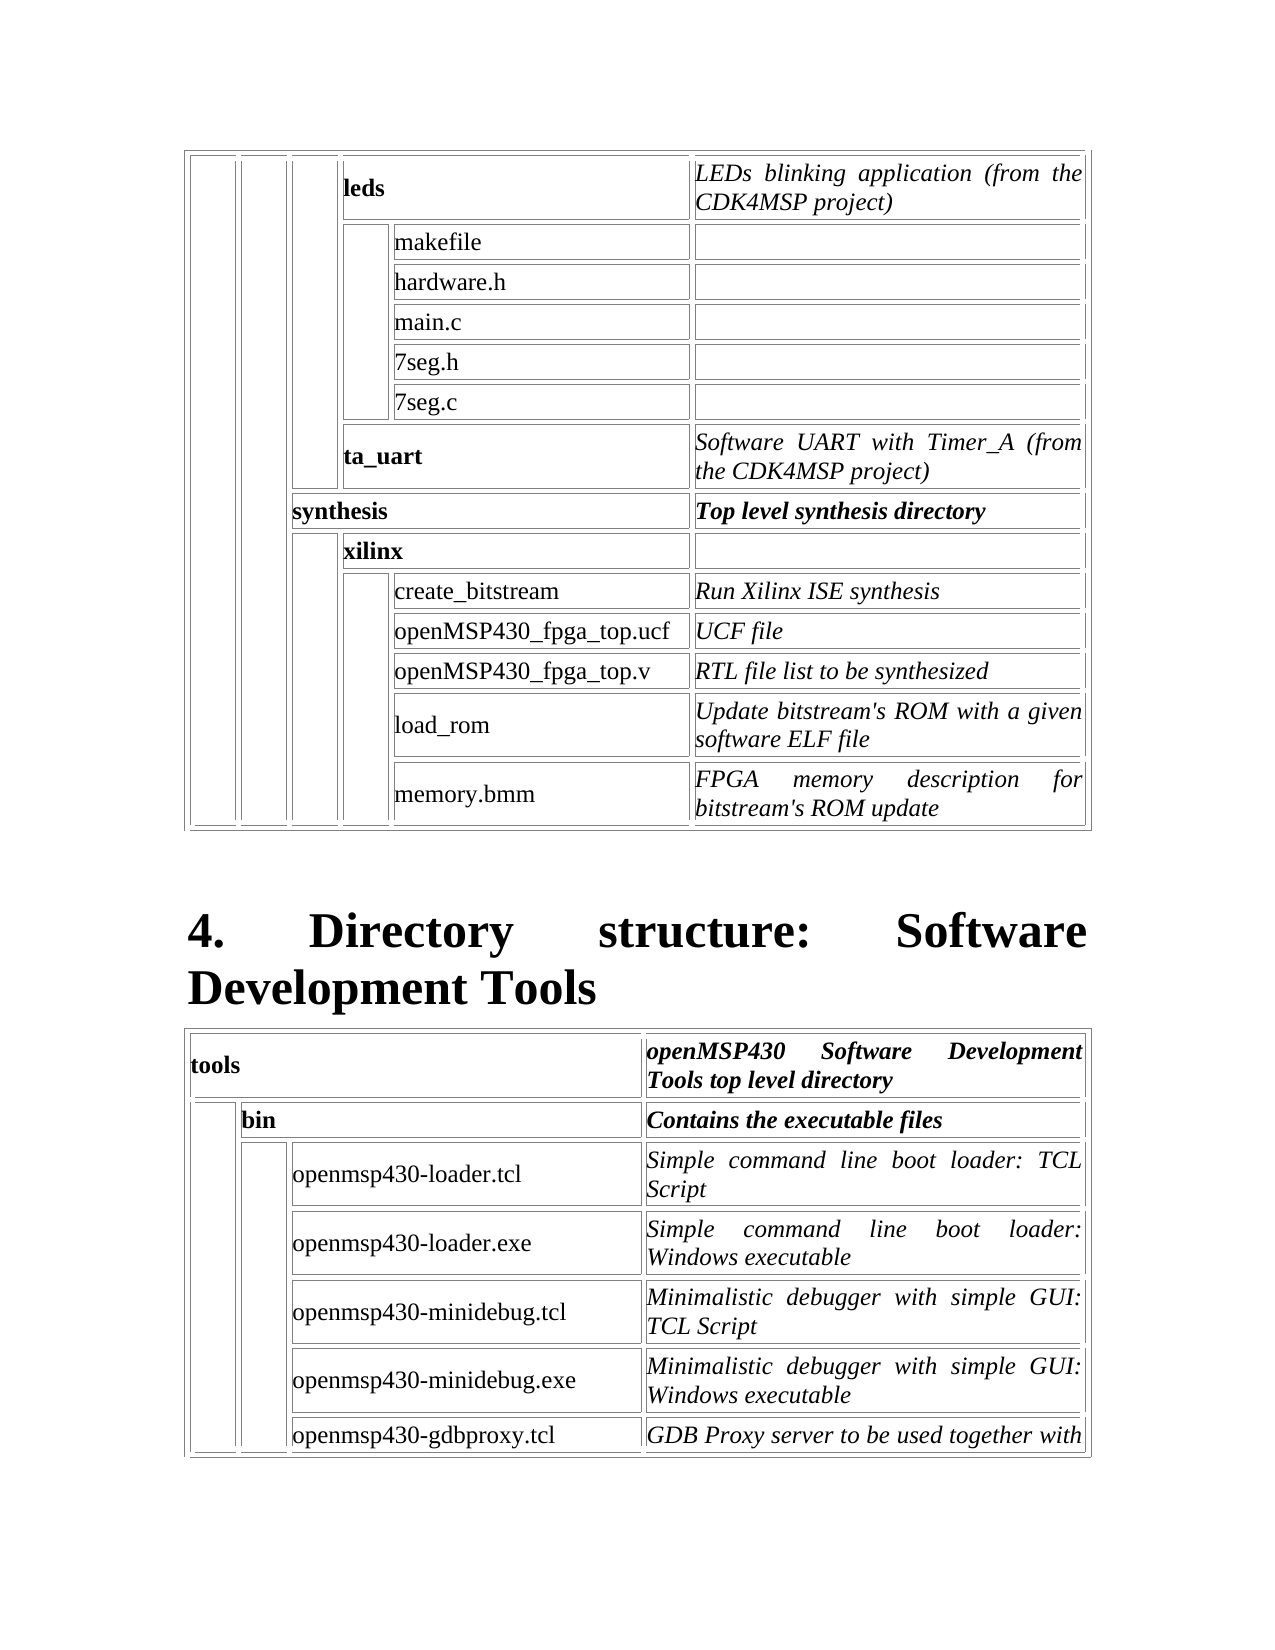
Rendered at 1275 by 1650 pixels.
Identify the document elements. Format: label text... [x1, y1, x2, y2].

table_cell abcd [289, 528, 340, 825]
table_cell openmsp430-loader.exe [289, 1205, 643, 1274]
table_cell xilinx [340, 528, 692, 567]
table_cell makefile [391, 219, 692, 259]
table_cell [238, 151, 289, 825]
table_cell [692, 528, 1088, 567]
table_cell load_rom [391, 688, 692, 756]
text 4. Directory structure: Software Development Tools [187, 900, 1088, 1015]
table_cell Minimalistic debugger with simple GUI: Windows executable [644, 1343, 1088, 1412]
table_cell Minimalistic debugger with simple GUI: TCL Script [644, 1274, 1088, 1343]
table_cell Software UART with Timer_A (from the CDK4MSP project) [692, 419, 1088, 487]
table_cell memory.bmm [391, 756, 692, 825]
table_cell [692, 379, 1088, 419]
table_cell 7seg.c [391, 379, 692, 419]
table_cell [692, 299, 1088, 339]
table_cell openmsp430-gdbproxy.tcl [289, 1412, 643, 1452]
table_cell openMSP430_fpga_top.v [391, 648, 692, 687]
table_cell openMSP430_fpga_top.ucf [391, 608, 692, 647]
table_cell abcd [340, 219, 391, 419]
table_cell [187, 151, 238, 825]
table_cell Run Xilinx ISE synthesis [692, 568, 1088, 607]
table_cell synthesis [289, 488, 692, 527]
table_cell abcd [238, 1137, 289, 1452]
table_cell Contains the executable files [644, 1097, 1088, 1137]
table_cell main.c [391, 299, 692, 339]
table_cell GDB Proxy server to be used together with [644, 1412, 1088, 1452]
table_cell abcd [187, 1097, 238, 1452]
table_cell abcd [289, 151, 340, 487]
table_cell create_bitstream [391, 568, 692, 607]
table_cell Update bitstream's ROM with a given software ELF file [692, 688, 1088, 756]
table_header openMSP430 Software Development Tools top level directory [644, 1029, 1088, 1097]
table_cell openmsp430-loader.tcl [289, 1137, 643, 1205]
table_cell abcd [340, 568, 391, 825]
table_cell openmsp430-minidebug.tcl [289, 1274, 643, 1343]
table_cell Simple command line boot loader: Windows executable [644, 1205, 1088, 1274]
table_cell Simple command line boot loader: TCL Script [644, 1137, 1088, 1205]
table_cell LEDs blinking application (from the CDK4MSP project) [692, 150, 1088, 219]
table_cell FPGA memory description for bitstream's ROM update [692, 756, 1088, 825]
table_cell [692, 259, 1088, 299]
table_cell 7seg.h [391, 339, 692, 379]
table_header tools [187, 1029, 643, 1097]
table_cell Top level synthesis directory [692, 488, 1088, 527]
table_cell ta_uart [340, 419, 692, 487]
table_cell bin [238, 1097, 643, 1137]
table_cell RTL file list to be synthesized [692, 648, 1088, 687]
table_cell hardware.h [391, 259, 692, 299]
table_cell [692, 219, 1088, 259]
table_cell leds [340, 151, 692, 219]
table_cell UCF file [692, 608, 1088, 647]
table_cell [692, 339, 1088, 379]
table_cell openmsp430-minidebug.exe [289, 1343, 643, 1412]
